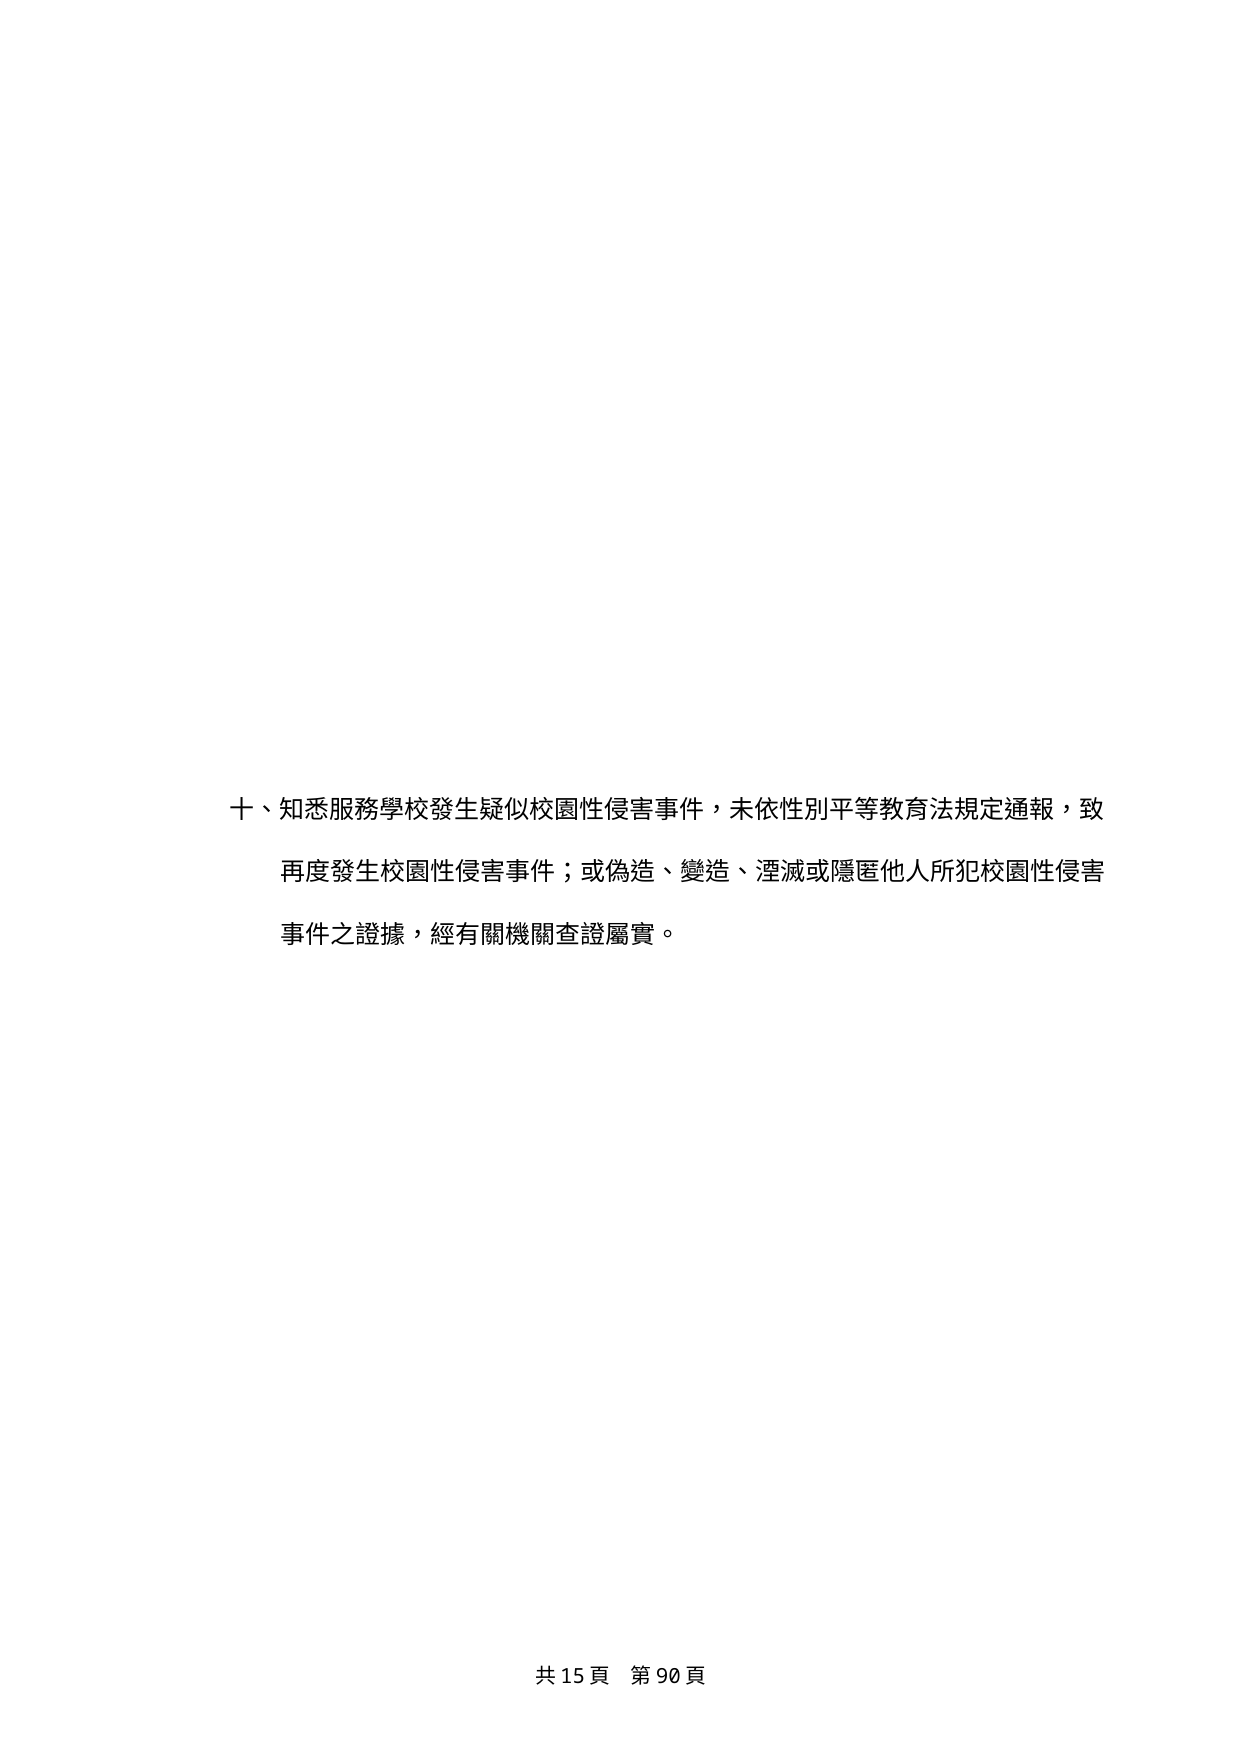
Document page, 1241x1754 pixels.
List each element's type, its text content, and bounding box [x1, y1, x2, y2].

text 十、知悉服務學校發生疑似校園性侵害事件，未依性別平等教育法規定通報，致再度發生校園性侵害事件；或偽造、變造、湮滅或隱匿他人所犯校園性侵害事件之證據，經有關機關查證屬實。 [229, 766, 1122, 953]
